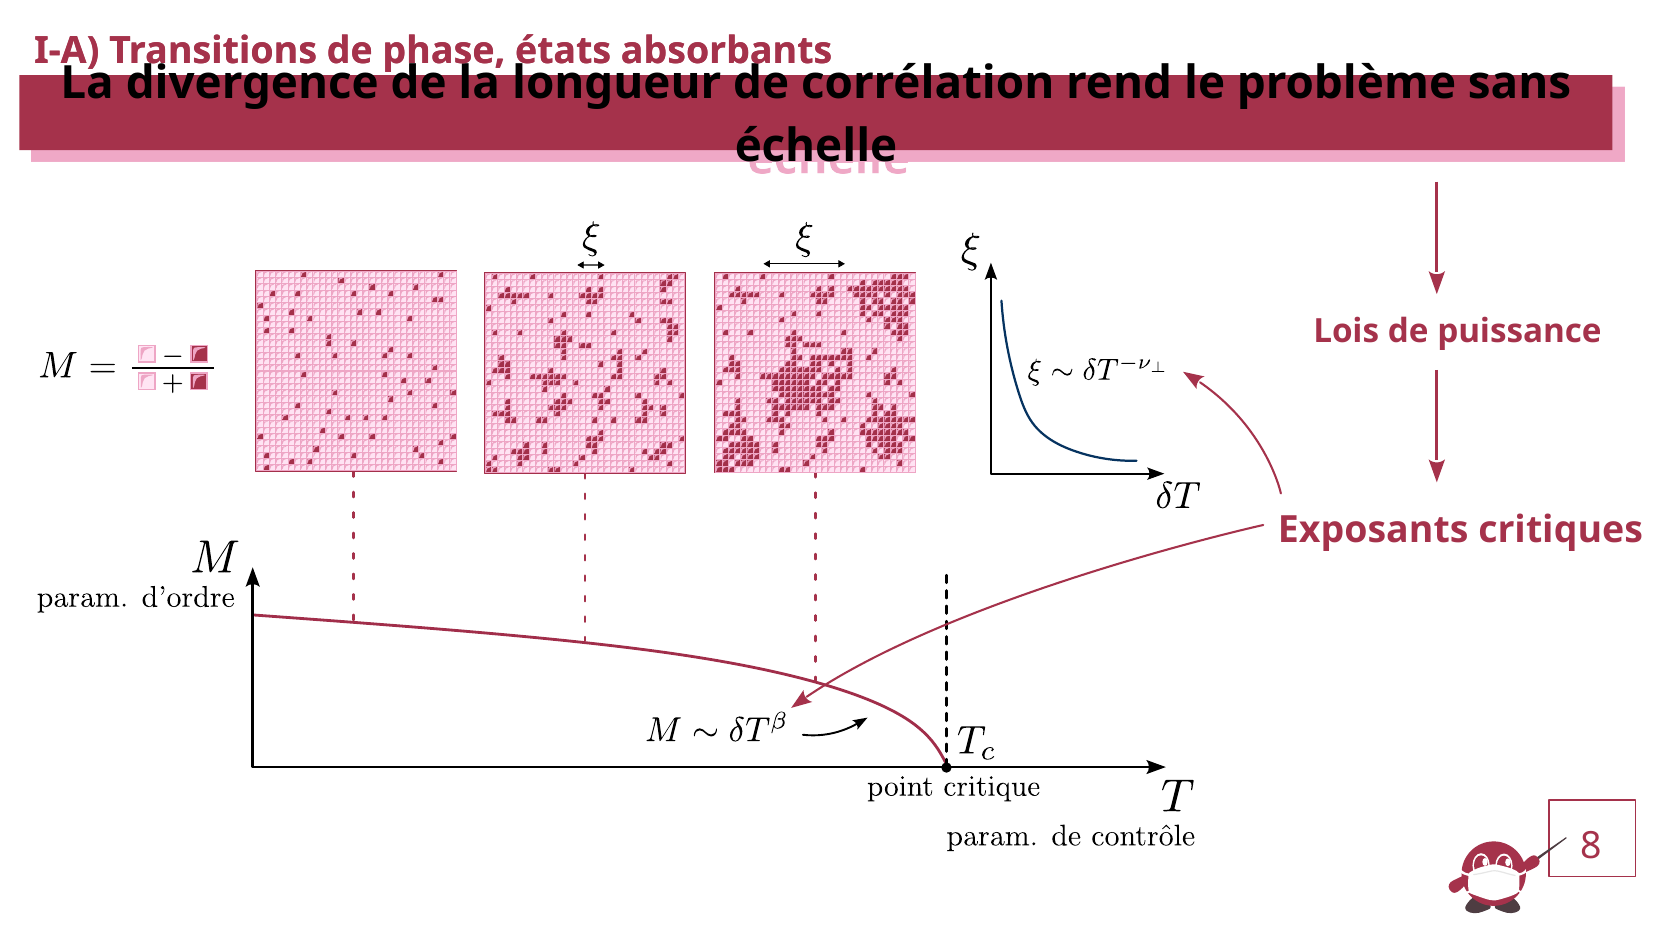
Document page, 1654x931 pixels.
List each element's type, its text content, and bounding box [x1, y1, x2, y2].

text_box I-A) Transitions de phase, états absorbants [19, 16, 776, 76]
picture [1448, 799, 1637, 914]
text_box Exposants critiques [1263, 494, 1625, 554]
picture [37, 221, 1201, 852]
text_box La divergence de la longueur de corrélation rend le problème sans échelle [19, 75, 1613, 151]
text_box [1492, 811, 1654, 887]
text_box Lois de puissance [1298, 300, 1597, 359]
